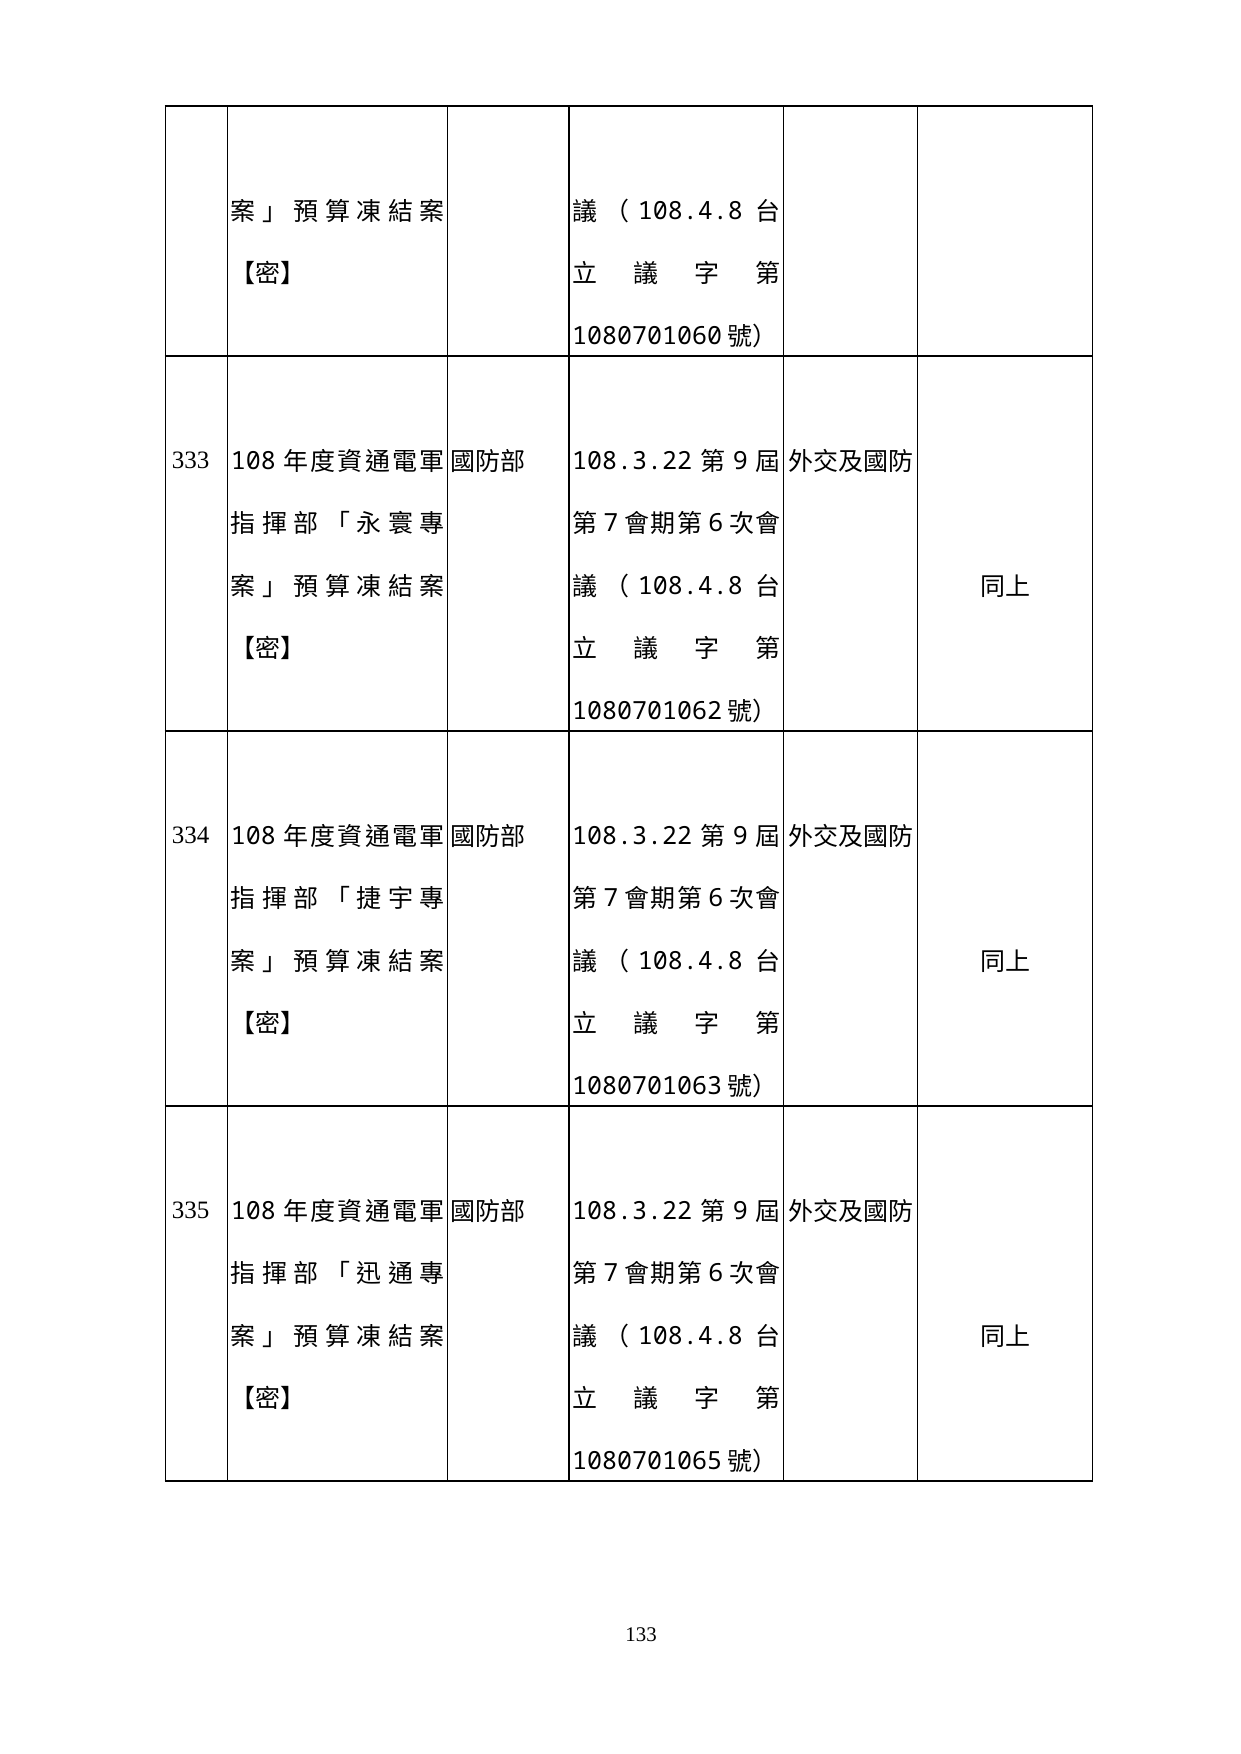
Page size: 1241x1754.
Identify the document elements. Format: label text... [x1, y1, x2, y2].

table_cell 108年度資通電軍指揮部「捷宇專案」預算凍結案【密】 [228, 732, 447, 1105]
table_cell [166, 1107, 227, 1480]
table_cell 同上 [918, 1107, 1092, 1480]
table_cell 國防部 [448, 1107, 568, 1480]
table_cell [918, 107, 1092, 355]
table_cell [166, 732, 227, 1105]
table_cell [448, 107, 568, 355]
table_cell 案」預算凍結案【密】 [228, 107, 447, 355]
table_cell [784, 107, 917, 355]
table_cell 外交及國防 [784, 357, 917, 730]
table_cell 108.3.22第9屆第7會期第6次會議（108.4.8台立議字第1080701065號） [570, 1107, 783, 1480]
table_cell [166, 357, 227, 730]
table_cell 議（108.4.8台立議字第1080701060號） [570, 107, 783, 355]
table_cell 108年度資通電軍指揮部「永寰專案」預算凍結案【密】 [228, 357, 447, 730]
table_cell 外交及國防 [784, 1107, 917, 1480]
table_cell 同上 [918, 732, 1092, 1105]
table_cell 108年度資通電軍指揮部「迅通專案」預算凍結案【密】 [228, 1107, 447, 1480]
table_cell 外交及國防 [784, 732, 917, 1105]
table_cell 國防部 [448, 732, 568, 1105]
table_cell 同上 [918, 357, 1092, 730]
table_cell [166, 107, 227, 355]
table_cell 108.3.22第9屆第7會期第6次會議（108.4.8台立議字第1080701062號） [570, 357, 783, 730]
table_cell 108.3.22第9屆第7會期第6次會議（108.4.8台立議字第1080701063號） [570, 732, 783, 1105]
table_cell 國防部 [448, 357, 568, 730]
